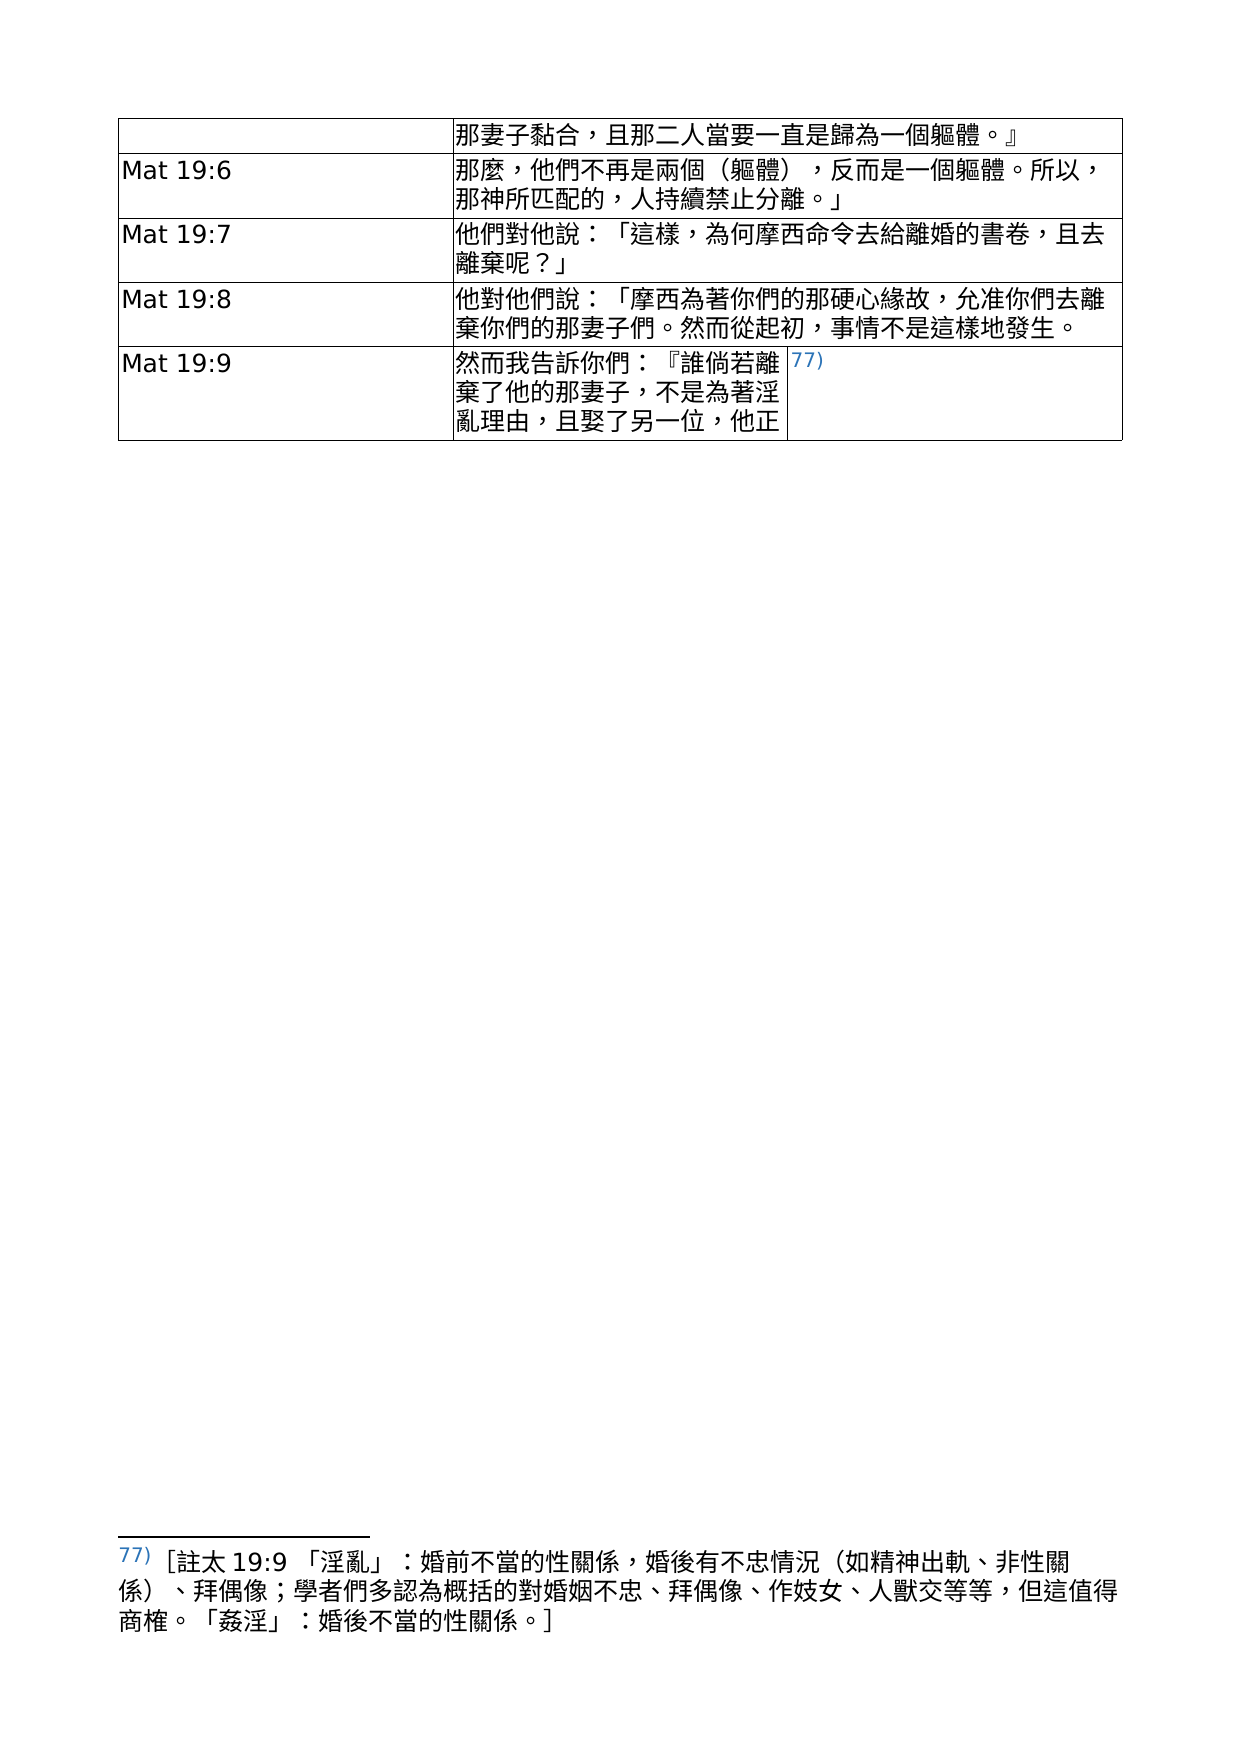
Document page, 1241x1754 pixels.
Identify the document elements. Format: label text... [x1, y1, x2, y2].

table_cell Mat 19:6 [119, 154, 453, 217]
table_cell [788, 347, 1122, 439]
table_cell 然而我告訴你們：『誰倘若離棄了他的那妻子，不是為著淫亂理由，且娶了另一位，他正 [454, 347, 787, 439]
table_cell 他對他們說：「摩西為著你們的那硬心緣故，允准你們去離棄你們的那妻子們。然而從起初，事情不是這樣地發生。 [454, 283, 1122, 346]
table_cell Mat 19:8 [119, 283, 453, 346]
table_cell 那妻子黏合，且那二人當要一直是歸為一個軀體。』 [454, 119, 1122, 153]
table_cell [119, 119, 453, 153]
table_cell 那麼，他們不再是兩個（軀體），反而是一個軀體。所以，那神所匹配的，人持續禁止分離。」 [454, 154, 1122, 217]
table_cell Mat 19:9 [119, 347, 453, 439]
table_cell Mat 19:7 [119, 219, 453, 282]
table_cell 他們對他說：「這樣，為何摩西命令去給離婚的書卷，且去離棄呢？」 [454, 219, 1122, 282]
